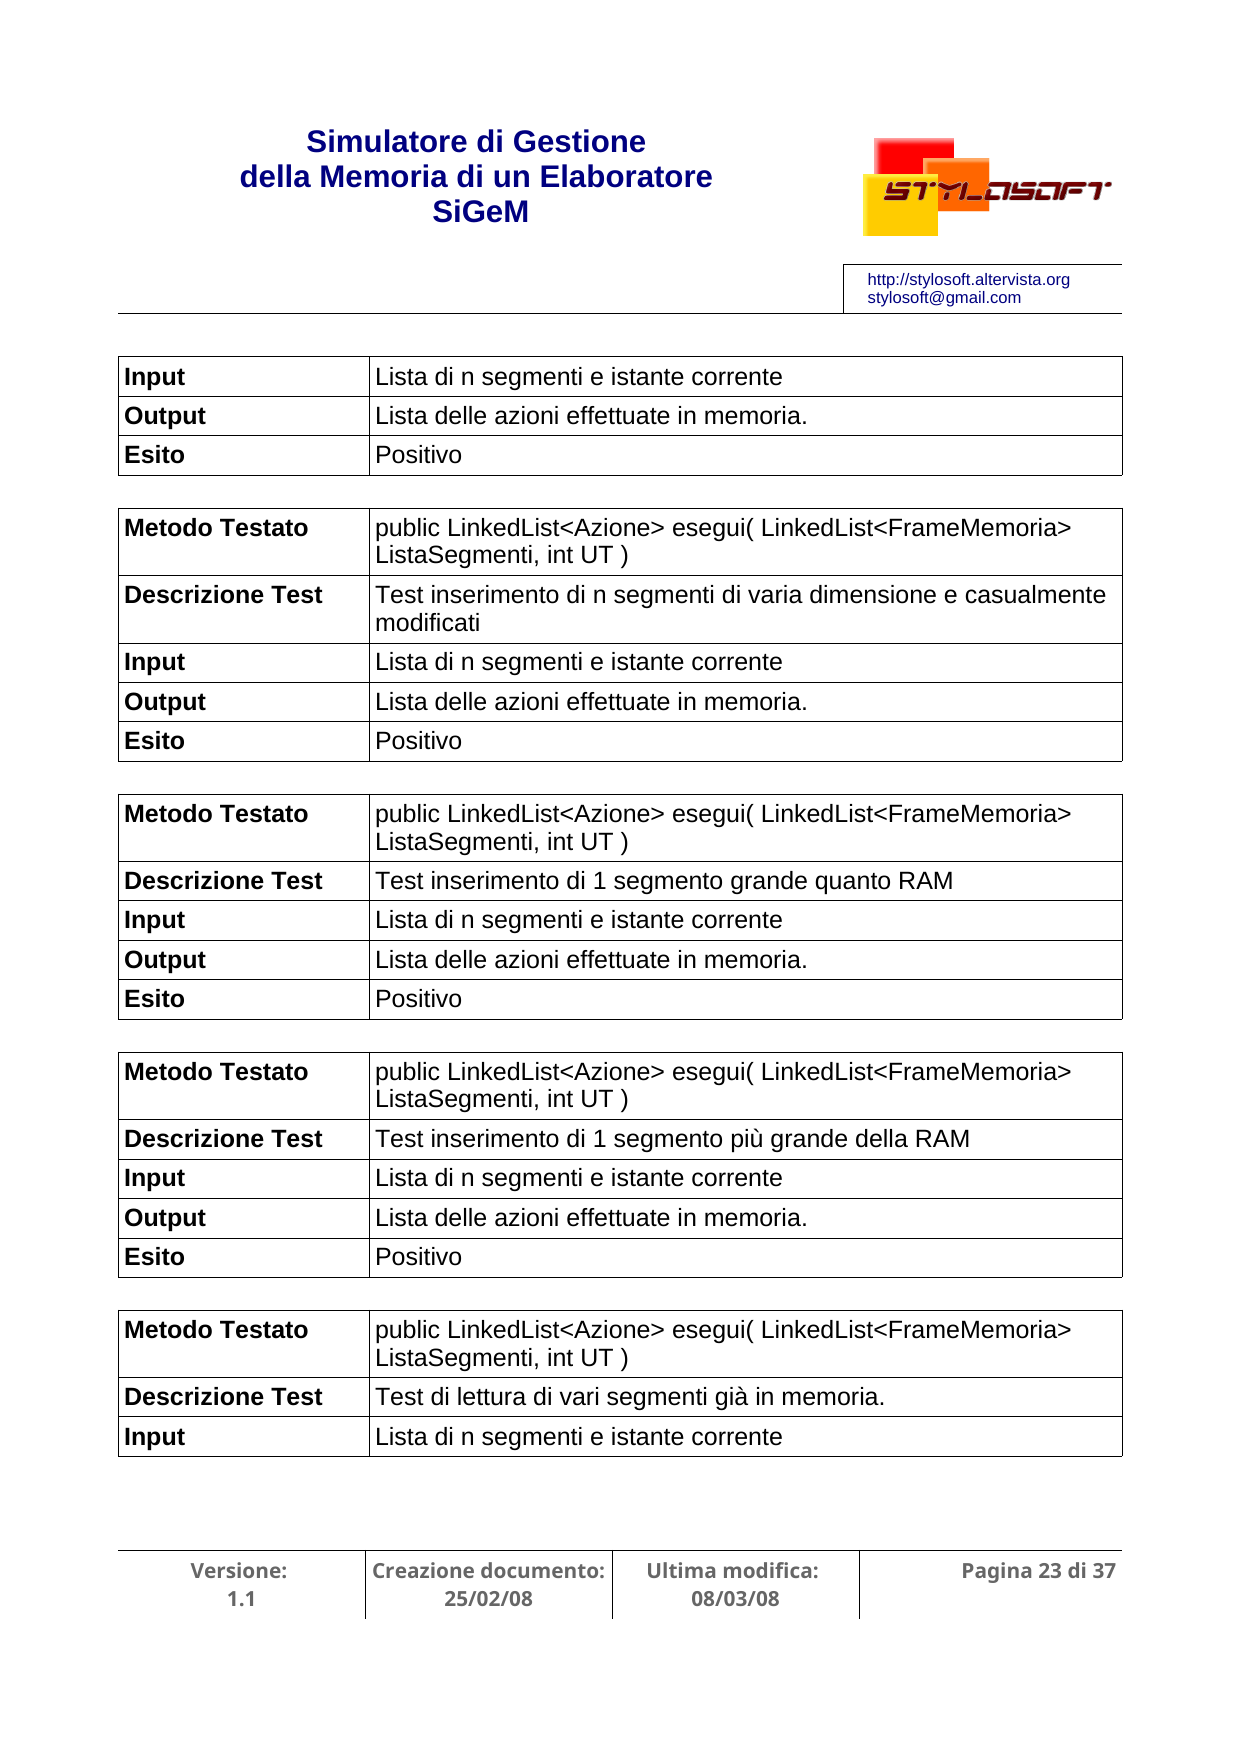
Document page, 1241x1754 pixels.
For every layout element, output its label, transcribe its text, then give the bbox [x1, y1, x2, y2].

table_header public LinkedList<Azione> esegui( LinkedList<FrameMemoria> ListaSegmenti, int UT ) [370, 795, 1122, 861]
table_header public LinkedList<Azione> esegui( LinkedList<FrameMemoria> ListaSegmenti, int UT ) [370, 1311, 1122, 1377]
table_header Metodo Testato [119, 1311, 369, 1377]
table_header Metodo Testato [119, 1053, 369, 1119]
table_cell Descrizione Test [119, 862, 369, 900]
table_cell Output [119, 1199, 369, 1237]
table_cell Lista delle azioni effettuate in memoria. [370, 397, 1122, 435]
table_cell Lista di n segmenti e istante corrente [370, 901, 1122, 940]
table_cell Esito [119, 980, 369, 1019]
table_cell Lista di n segmenti e istante corrente [370, 357, 1122, 396]
table_cell Input [119, 644, 369, 682]
table_cell Input [119, 1160, 369, 1198]
table_cell Positivo [370, 1239, 1122, 1277]
table_cell Output [119, 397, 369, 435]
table_cell Esito [119, 436, 369, 475]
table_cell Positivo [370, 436, 1122, 475]
table_cell Lista di n segmenti e istante corrente [370, 1417, 1122, 1456]
table_cell Lista delle azioni effettuate in memoria. [370, 941, 1122, 979]
table_cell Input [119, 357, 369, 396]
table_cell Lista delle azioni effettuate in memoria. [370, 683, 1122, 721]
table_header Metodo Testato [119, 509, 369, 575]
table_cell Descrizione Test [119, 1120, 369, 1158]
table_cell Lista di n segmenti e istante corrente [370, 644, 1122, 682]
table_cell Test inserimento di 1 segmento grande quanto RAM [370, 862, 1122, 900]
table_cell Positivo [370, 980, 1122, 1019]
table_cell Lista di n segmenti e istante corrente [370, 1160, 1122, 1198]
table_cell Output [119, 941, 369, 979]
table_cell Positivo [370, 722, 1122, 761]
table_cell Test inserimento di 1 segmento più grande della RAM [370, 1120, 1122, 1158]
table_cell Output [119, 683, 369, 721]
table_header public LinkedList<Azione> esegui( LinkedList<FrameMemoria> ListaSegmenti, int UT ) [370, 509, 1122, 575]
table_header public LinkedList<Azione> esegui( LinkedList<FrameMemoria> ListaSegmenti, int UT ) [370, 1053, 1122, 1119]
table_cell Descrizione Test [119, 576, 369, 642]
table_cell Test inserimento di n segmenti di varia dimensione e casualmente modificati [370, 576, 1122, 642]
table_header Metodo Testato [119, 795, 369, 861]
table_cell Descrizione Test [119, 1378, 369, 1416]
picture [848, 123, 1117, 247]
table_cell Input [119, 1417, 369, 1456]
table_cell Esito [119, 1239, 369, 1277]
table_cell Input [119, 901, 369, 940]
table_cell Lista delle azioni effettuate in memoria. [370, 1199, 1122, 1237]
table_cell Test di lettura di vari segmenti già in memoria. [370, 1378, 1122, 1416]
table_cell Esito [119, 722, 369, 761]
